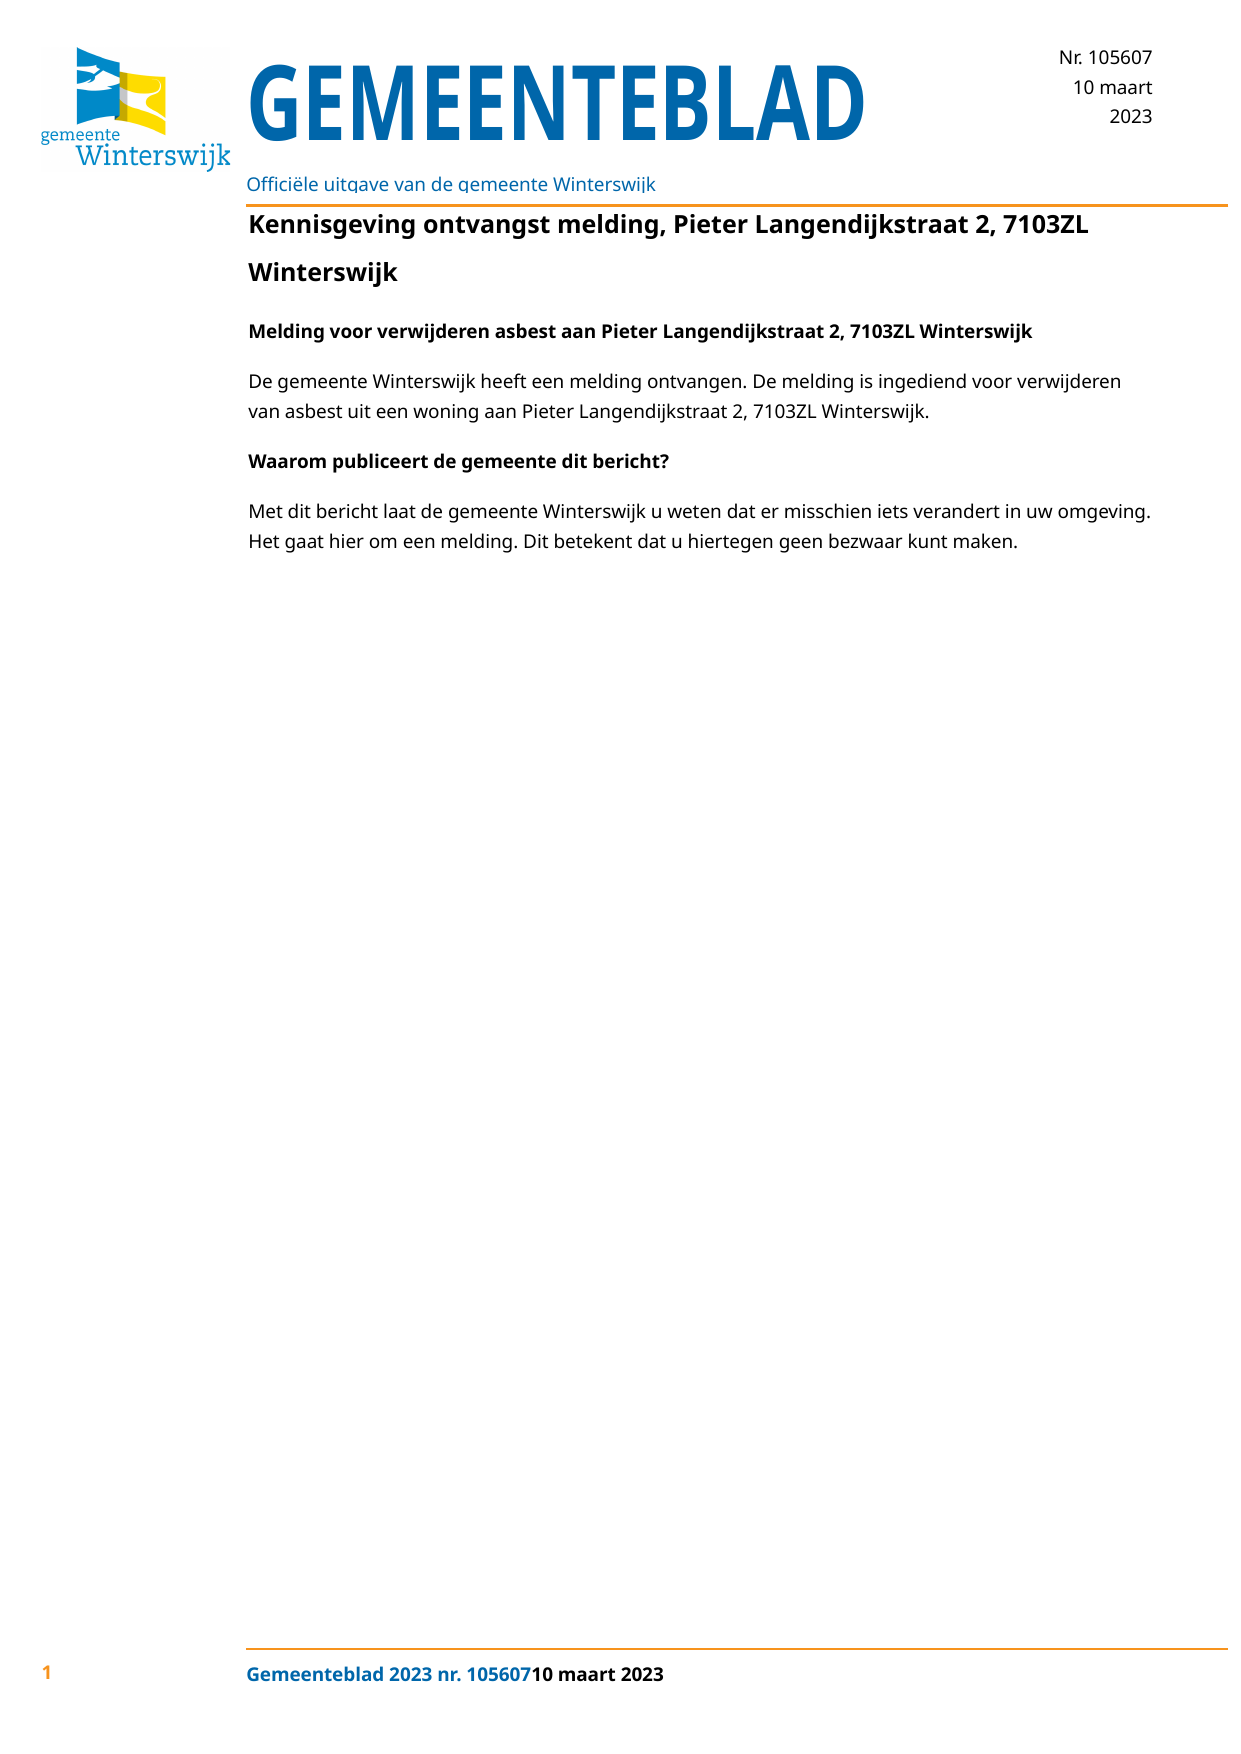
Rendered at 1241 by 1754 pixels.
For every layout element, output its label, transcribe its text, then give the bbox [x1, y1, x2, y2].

text Melding voor verwijderen asbest aan Pieter Langendijkstraat 2, 7103ZL Winterswijk [248, 318, 1152, 344]
text Waarom publiceert de gemeente dit bericht? [248, 448, 1152, 474]
picture [225, 153, 231, 162]
picture [41, 47, 231, 172]
text De gemeente Winterswijk heeft een melding ontvangen. De melding is ingediend voor verwijderen van asbest uit een woning aan Pieter Langendijkstraat 2, 7103ZL Winterswijk. [248, 368, 1152, 424]
text Kennisgeving ontvangst melding, Pieter Langendijkstraat 2, 7103ZL Winterswijk [248, 207, 1152, 288]
text Met dit bericht laat de gemeente Winterswijk u weten dat er misschien iets verandert in uw omgeving. Het gaat hier om een melding. Dit betekent dat u hiertegen geen bezwaar kunt maken. [248, 499, 1152, 554]
